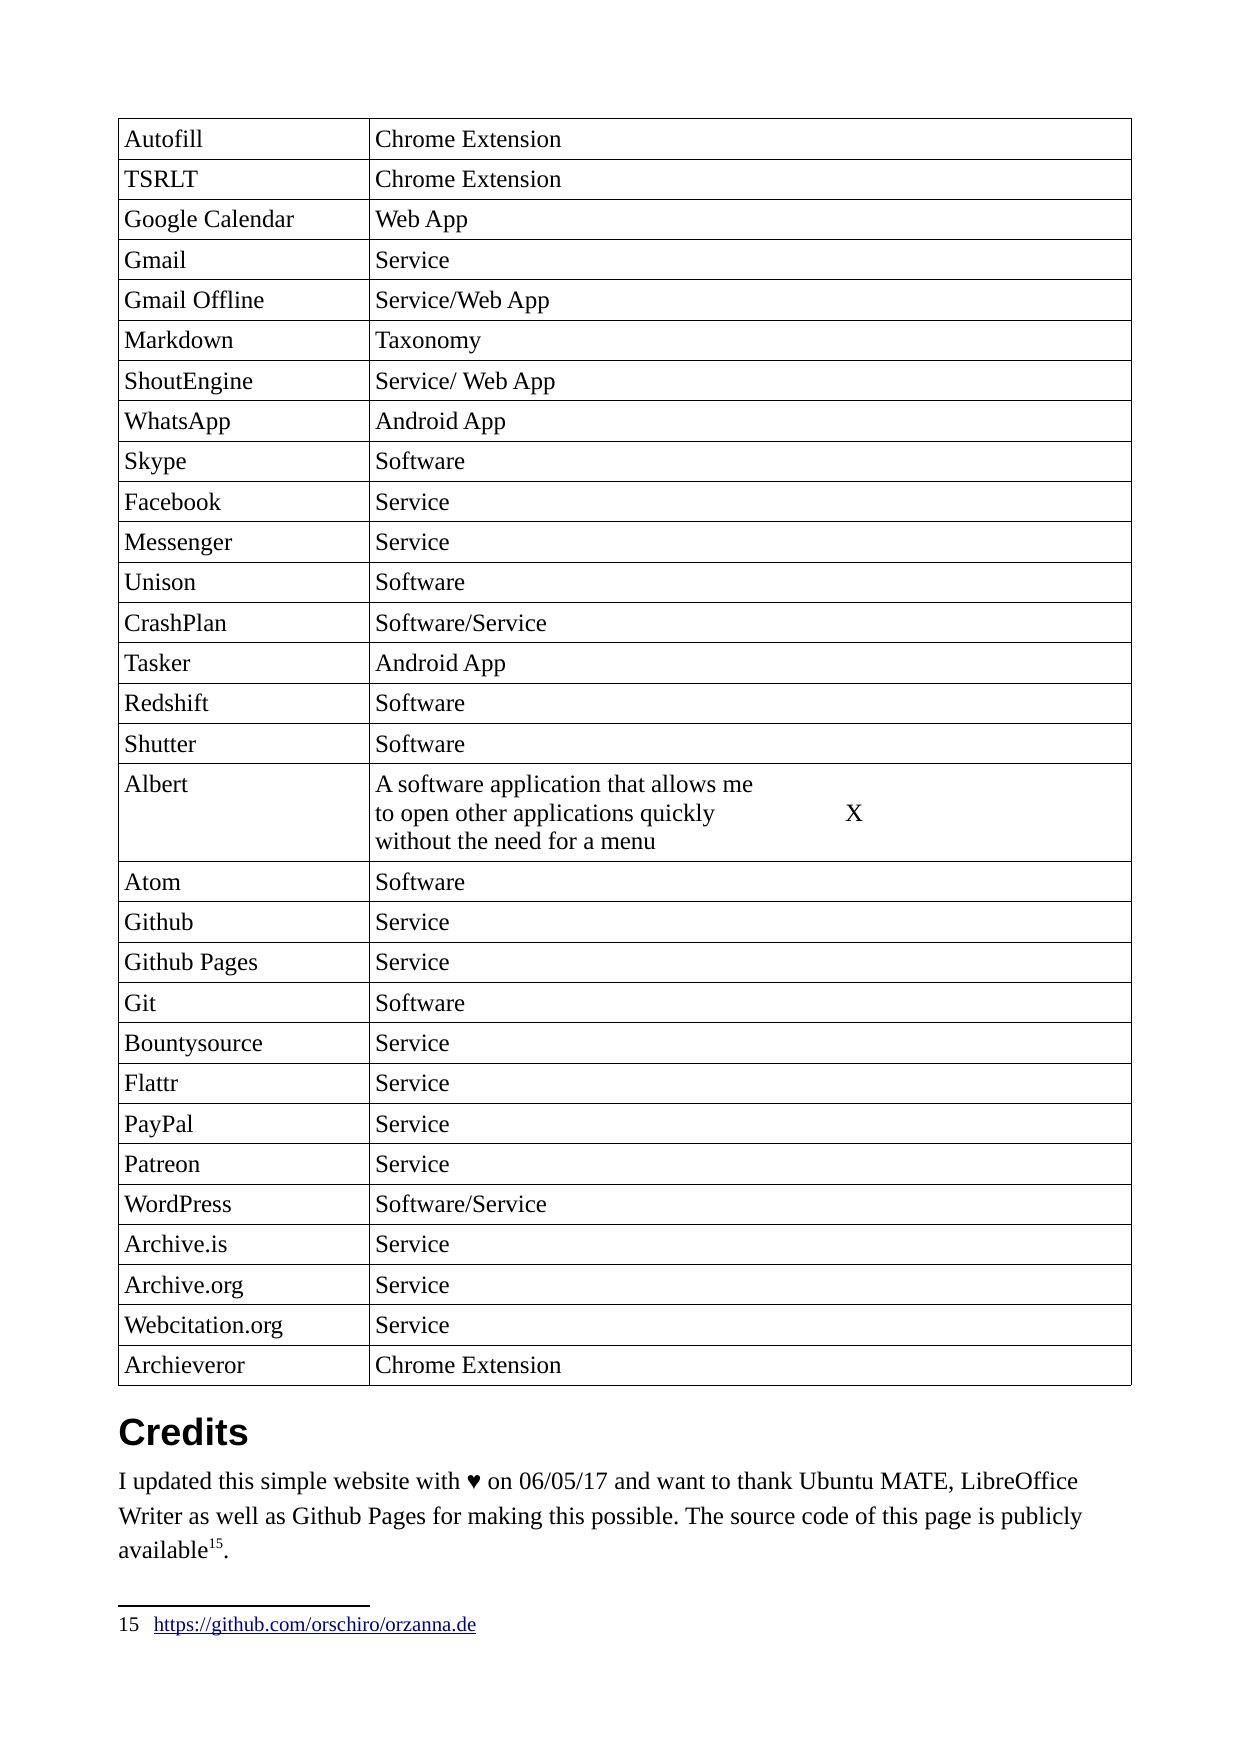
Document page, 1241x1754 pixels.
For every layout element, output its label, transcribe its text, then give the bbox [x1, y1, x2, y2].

table_cell Tasker [119, 643, 369, 682]
table_cell [765, 983, 943, 1022]
table_cell [943, 240, 1131, 279]
table_cell Service [370, 902, 764, 942]
table_cell [765, 1225, 943, 1264]
table_cell [943, 119, 1131, 158]
table_cell [943, 862, 1131, 901]
table_cell [943, 902, 1131, 942]
table_cell Software [370, 563, 764, 602]
table_cell Skype [119, 442, 369, 481]
table_cell [943, 1144, 1131, 1183]
table_cell [943, 522, 1131, 562]
table_cell Github [119, 902, 369, 942]
text I updated this simple website with ♥ on 06/05/17 and want to thank Ubuntu MATE, LibreOffice Writer as well as Github Pages for making this possible. The source code of this page is publicly available. [118, 1466, 1122, 1564]
table_cell [765, 1144, 943, 1183]
table_cell Gmail [119, 240, 369, 279]
table_cell [765, 862, 943, 901]
table_cell [943, 603, 1131, 642]
table_cell [943, 321, 1131, 360]
table_cell [943, 643, 1131, 682]
table_cell [943, 1346, 1131, 1385]
table_cell [943, 200, 1131, 239]
table_cell Service [370, 522, 764, 562]
table_cell [943, 684, 1131, 723]
table_cell [943, 1265, 1131, 1304]
table_cell [943, 1305, 1131, 1345]
subtitle Credits [118, 1410, 1122, 1454]
table_cell Bountysource [119, 1023, 369, 1062]
table_cell Chrome Extension [370, 1346, 764, 1385]
table_cell A software application that allows me to open other applications quickly without the need for a menu [370, 764, 764, 861]
table_cell [765, 603, 943, 642]
table_cell Service/Web App [370, 280, 764, 320]
table_cell WhatsApp [119, 401, 369, 441]
table_cell [765, 1305, 943, 1345]
table_cell [765, 200, 943, 239]
table_cell [943, 160, 1131, 199]
table_cell [943, 361, 1131, 400]
table_cell [765, 1104, 943, 1143]
table_cell Service/ Web App [370, 361, 764, 400]
table_cell [943, 482, 1131, 521]
table_cell ShoutEngine [119, 361, 369, 400]
table_cell Autofill [119, 119, 369, 158]
table_cell Archieveror [119, 1346, 369, 1385]
table_cell Unison [119, 563, 369, 602]
table_cell [765, 240, 943, 279]
text https://github.com/orschiro/orzanna.de [118, 1612, 1122, 1636]
table_cell [765, 943, 943, 982]
table_cell Service [370, 240, 764, 279]
table_cell [765, 321, 943, 360]
table_cell [765, 280, 943, 320]
table_cell Markdown [119, 321, 369, 360]
table_cell Facebook [119, 482, 369, 521]
table_cell Service [370, 1104, 764, 1143]
table_cell [943, 1185, 1131, 1224]
table_cell Service [370, 1225, 764, 1264]
table_cell Messenger [119, 522, 369, 562]
table_cell [765, 401, 943, 441]
table_cell Service [370, 1023, 764, 1062]
table_cell [765, 522, 943, 562]
table_cell Service [370, 943, 764, 982]
table_cell [943, 442, 1131, 481]
table_cell [765, 482, 943, 521]
table_cell [765, 160, 943, 199]
table_cell Service [370, 482, 764, 521]
table_cell [765, 1346, 943, 1385]
table_cell [943, 1023, 1131, 1062]
table_cell [765, 119, 943, 158]
table_cell Software [370, 862, 764, 901]
table_cell [943, 983, 1131, 1022]
table_cell Atom [119, 862, 369, 901]
table_cell [943, 401, 1131, 441]
table_cell Patreon [119, 1144, 369, 1183]
table_cell Shutter [119, 724, 369, 763]
table_cell Web App [370, 200, 764, 239]
table_cell Github Pages [119, 943, 369, 982]
table_cell Archive.org [119, 1265, 369, 1304]
table_cell TSRLT [119, 160, 369, 199]
table_cell [765, 1023, 943, 1062]
table_cell Archive.is [119, 1225, 369, 1264]
table_cell Taxonomy [370, 321, 764, 360]
table_cell [943, 1225, 1131, 1264]
table_cell Albert [119, 764, 369, 861]
table_cell Webcitation.org [119, 1305, 369, 1345]
table_cell Service [370, 1305, 764, 1345]
table_cell [765, 902, 943, 942]
table_cell Gmail Offline [119, 280, 369, 320]
table_cell Software/Service [370, 1185, 764, 1224]
table_cell [765, 643, 943, 682]
table_cell [943, 280, 1131, 320]
table_cell Android App [370, 401, 764, 441]
table_cell Service [370, 1144, 764, 1183]
table_cell [943, 764, 1131, 861]
table_cell [943, 943, 1131, 982]
table_cell [943, 563, 1131, 602]
table_cell Google Calendar [119, 200, 369, 239]
table_cell [765, 442, 943, 481]
table_cell [765, 1265, 943, 1304]
table_cell Service [370, 1265, 764, 1304]
table_cell Chrome Extension [370, 160, 764, 199]
table_cell Software [370, 983, 764, 1022]
table_cell Software/Service [370, 603, 764, 642]
table_cell Redshift [119, 684, 369, 723]
table_cell Git [119, 983, 369, 1022]
table_cell [765, 1064, 943, 1103]
table_cell PayPal [119, 1104, 369, 1143]
table_cell [765, 563, 943, 602]
table_cell Android App [370, 643, 764, 682]
table_cell Flattr [119, 1064, 369, 1103]
table_cell [765, 361, 943, 400]
table_cell Software [370, 684, 764, 723]
table_cell [943, 1104, 1131, 1143]
table_cell [765, 684, 943, 723]
table_cell CrashPlan [119, 603, 369, 642]
table_cell Service [370, 1064, 764, 1103]
table_cell X [765, 764, 943, 861]
table_cell Software [370, 724, 764, 763]
table_cell Chrome Extension [370, 119, 764, 158]
table_cell [765, 724, 943, 763]
table_cell [765, 1185, 943, 1224]
table_cell [943, 1064, 1131, 1103]
table_cell [943, 724, 1131, 763]
table_cell Software [370, 442, 764, 481]
table_cell WordPress [119, 1185, 369, 1224]
